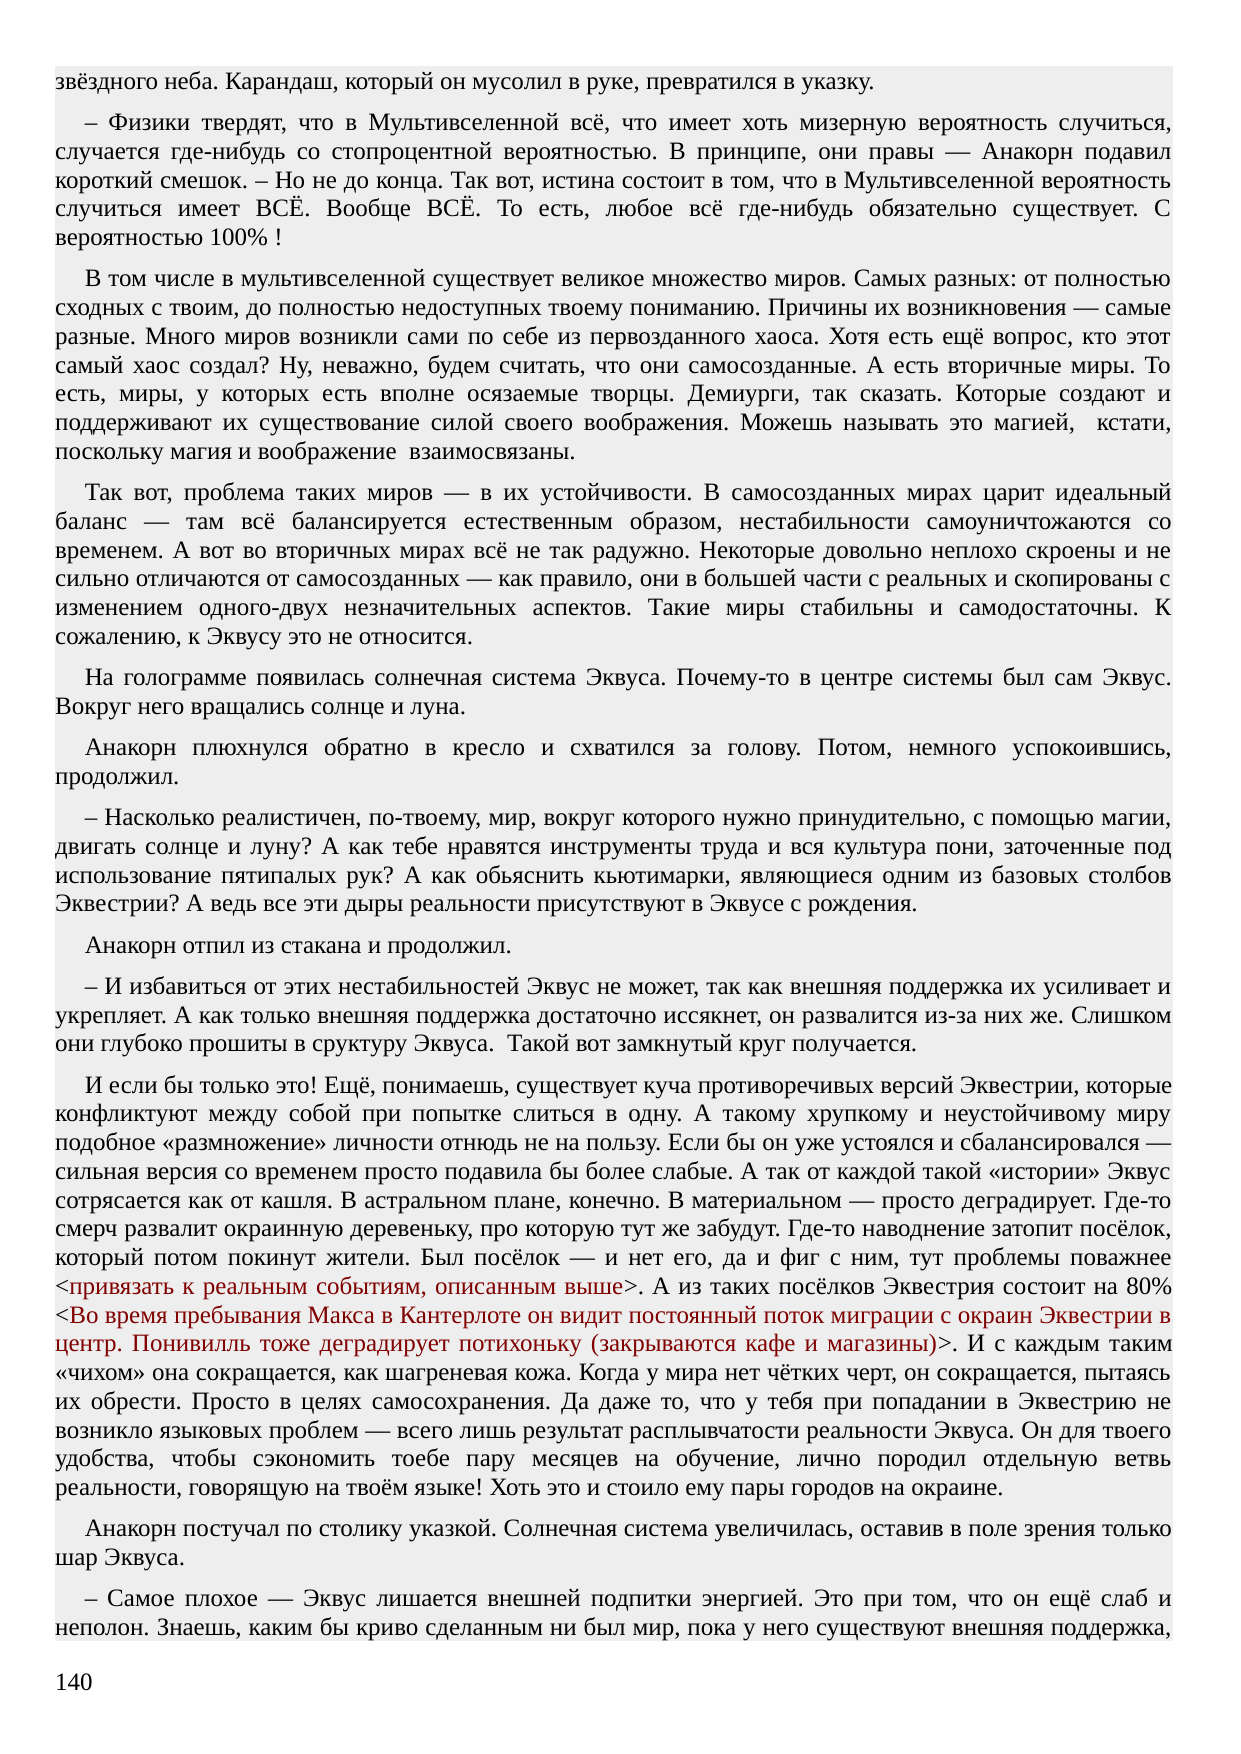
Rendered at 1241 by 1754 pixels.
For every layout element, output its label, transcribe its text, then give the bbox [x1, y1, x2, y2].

text – Физики твердят, что в Мультивселенной всё, что имеет хоть мизерную вероятность случиться, случается где-нибудь со стопроцентной вероятностью. В принципе, они правы — Анакорн подавил короткий смешок. – Но не до конца. Так вот, истина состоит в том, что в Мультивселенной вероятность случиться имеет ВСЁ. Вообще ВСЁ. То есть, любое всё где-нибудь обязательно существует. С вероятностью 100% ! [55, 107, 1173, 251]
text – Насколько реалистичен, по-твоему, мир, вокруг которого нужно принудительно, с помощью магии, двигать солнце и луну? А как тебе нравятся инструменты труда и вся культура пони, заточенные под использование пятипалых рук? А как обьяснить кьютимарки, являющиеся одним из базовых столбов Эквестрии? А ведь все эти дыры реальности присутствуют в Эквусе с рождения. [55, 802, 1173, 917]
text И если бы только это! Ещё, понимаешь, существует куча противоречивых версий Эквестрии, которые конфликтуют между собой при попытке слиться в одну. А такому хрупкому и неустойчивому миру подобное «размножение» личности отнюдь не на пользу. Если бы он уже устоялся и сбалансировался — сильная версия со временем просто подавила бы более слабые. А так от каждой такой «истории» Эквус сотрясается как от кашля. В астральном плане, конечно. В материальном — просто деградирует. Где-то смерч развалит окраинную деревеньку, про которую тут же забудут. Где-то наводнение затопит посёлок, который потом покинут жители. Был посёлок — и нет его, да и фиг с ним, тут проблемы поважнее <привязать к реальным событиям, описанным выше>. А из таких посёлков Эквестрия состоит на 80% <Во время пребывания Макса в Кантерлоте он видит постоянный поток миграции с окраин Эквестрии в центр. Понивилль тоже деградирует потихоньку (закрываются кафе и магазины)>. И с каждым таким «чихом» она сокращается, как шагреневая кожа. Когда у мира нет чётких черт, он сокращается, пытаясь их обрести. Просто в целях самосохранения. Да даже то, что у тебя при попадании в Эквестрию не возникло языковых проблем — всего лишь результат расплывчатости реальности Эквуса. Он для твоего удобства, чтобы сэкономить тоебе пару месяцев на обучение, лично породил отдельную ветвь реальности, говорящую на твоём языке! Хоть это и стоило ему пары городов на окраине. [55, 1070, 1173, 1501]
text В том числе в мультивселенной существует великое множество миров. Самых разных: от полностью сходных с твоим, до полностью недоступных твоему пониманию. Причины их возникновения — самые разные. Много миров возникли сами по себе из первозданного хаоса. Хотя есть ещё вопрос, кто этот самый хаос создал? Ну, неважно, будем считать, что они самосозданные. А есть вторичные миры. То есть, миры, у которых есть вполне осязаемые творцы. Демиурги, так сказать. Которые создают и поддерживают их существование силой своего воображения. Можешь называть это магией, кстати, поскольку магия и воображение взаимосвязаны. [55, 263, 1173, 465]
text Анакорн плюхнулся обратно в кресло и схватился за голову. Потом, немного успокоившись, продолжил. [55, 732, 1173, 790]
text – Самое плохое — Эквус лишается внешней подпитки энергией. Это при том, что он ещё слаб и неполон. Знаешь, каким бы криво сделанным ни был мир, пока у него существуют внешняя поддержка, [55, 1583, 1173, 1641]
text Анакорн постучал по столику указкой. Солнечная система увеличилась, оставив в поле зрения только шар Эквуса. [55, 1513, 1173, 1571]
text – И избавиться от этих нестабильностей Эквус не может, так как внешняя поддержка их усиливает и укрепляет. А как только внешняя поддержка достаточно иссякнет, он развалится из-за них же. Слишком они глубоко прошиты в сруктуру Эквуса. Такой вот замкнутый круг получается. [55, 971, 1173, 1057]
text звёздного неба. Карандаш, который он мусолил в руке, превратился в указку. [55, 66, 1173, 95]
text На голограмме появилась солнечная система Эквуса. Почему-то в центре системы был сам Эквус. Вокруг него вращались солнце и луна. [55, 662, 1173, 720]
text Так вот, проблема таких миров — в их устойчивости. В самосозданных мирах царит идеальный баланс — там всё балансируется естественным образом, нестабильности самоуничтожаются со временем. А вот во вторичных мирах всё не так радужно. Некоторые довольно неплохо скроены и не сильно отличаются от самосозданных — как правило, они в большей части с реальных и скопированы с изменением одного-двух незначительных аспектов. Такие миры стабильны и самодостаточны. К сожалению, к Эквусу это не относится. [55, 477, 1173, 650]
text Анакорн отпил из стакана и продолжил. [55, 930, 1173, 958]
